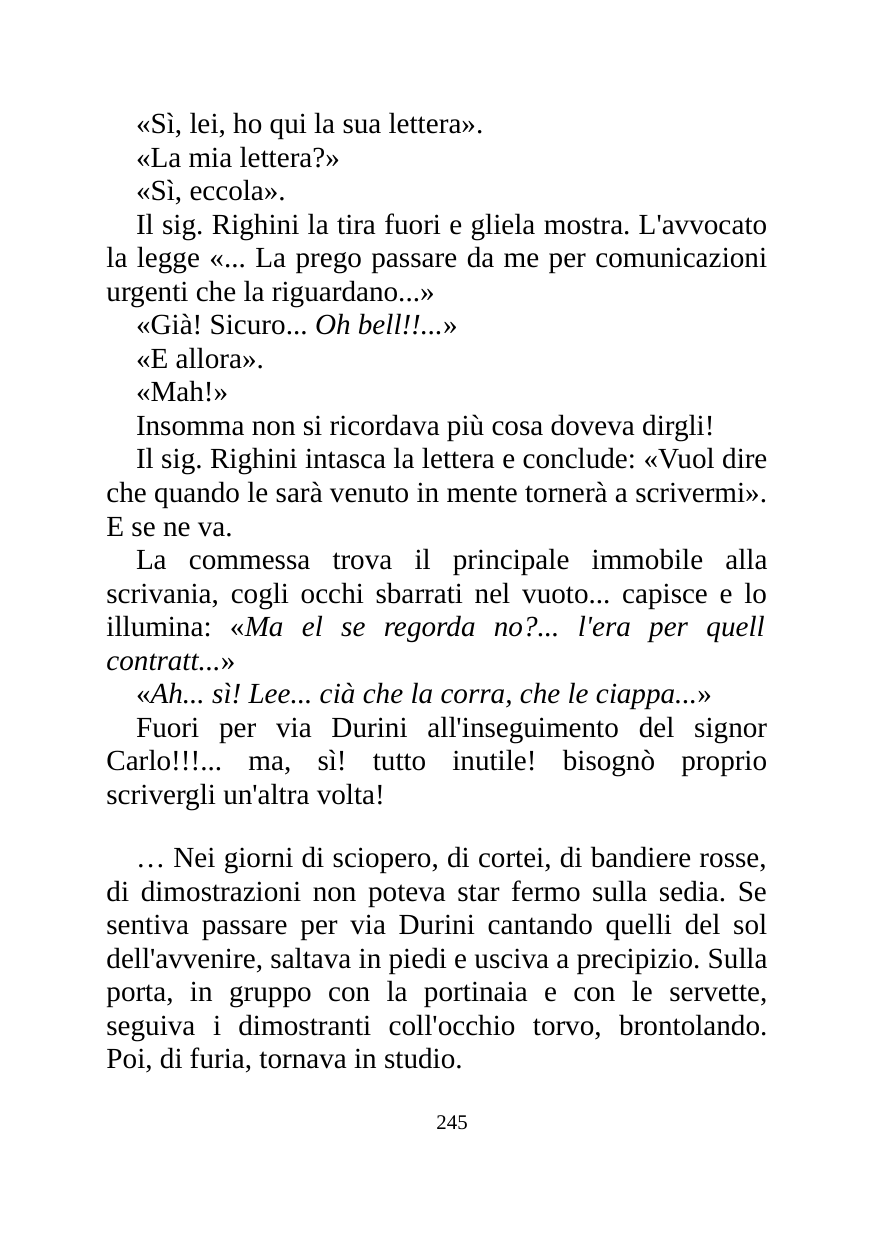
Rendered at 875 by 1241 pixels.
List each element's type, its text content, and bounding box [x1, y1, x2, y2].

text Il sig. Righini la tira fuori e gliela mostra. L'avvocato la legge «... La prego passare da me per comunicazioni urgenti che la riguardano...» [106, 207, 768, 307]
text La commessa trova il principale immobile alla scrivania, cogli occhi sbarrati nel vuoto... capisce e lo illumina: «Ma el se regorda no?... l'era per quell contratt...» [106, 542, 768, 676]
text «La mia lettera?» [106, 140, 768, 173]
text Fuori per via Durini all'inseguimento del signor Carlo!!!... ma, sì! tutto inutile! bisognò proprio scrivergli un'altra volta! [106, 710, 768, 811]
text «E allora». [106, 341, 768, 374]
text «Già! Sicuro... Oh bell!!...» [106, 307, 768, 341]
text «Mah!» [106, 374, 768, 408]
text Insomma non si ricordava più cosa doveva dirgli! [106, 408, 768, 442]
text … Nei giorni di sciopero, di cortei, di bandiere rosse, di dimostrazioni non poteva star fermo sulla sedia. Se sentiva passare per via Durini cantando quelli del sol dell'avvenire, saltava in piedi e usciva a precipizio. Sulla porta, in gruppo con la portinaia e con le servette, seguiva i dimostranti coll'occhio torvo, brontolando. Poi, di furia, tornava in studio. [106, 840, 768, 1075]
text Il sig. Righini intasca la lettera e conclude: «Vuol dire che quando le sarà venuto in mente tornerà a scrivermi». E se ne va. [106, 442, 768, 542]
text «Ah... sì! Lee... cià che la corra, che le ciappa...» [106, 676, 768, 710]
text «Sì, lei, ho qui la sua lettera». [106, 106, 768, 140]
text «Sì, eccola». [106, 173, 768, 207]
